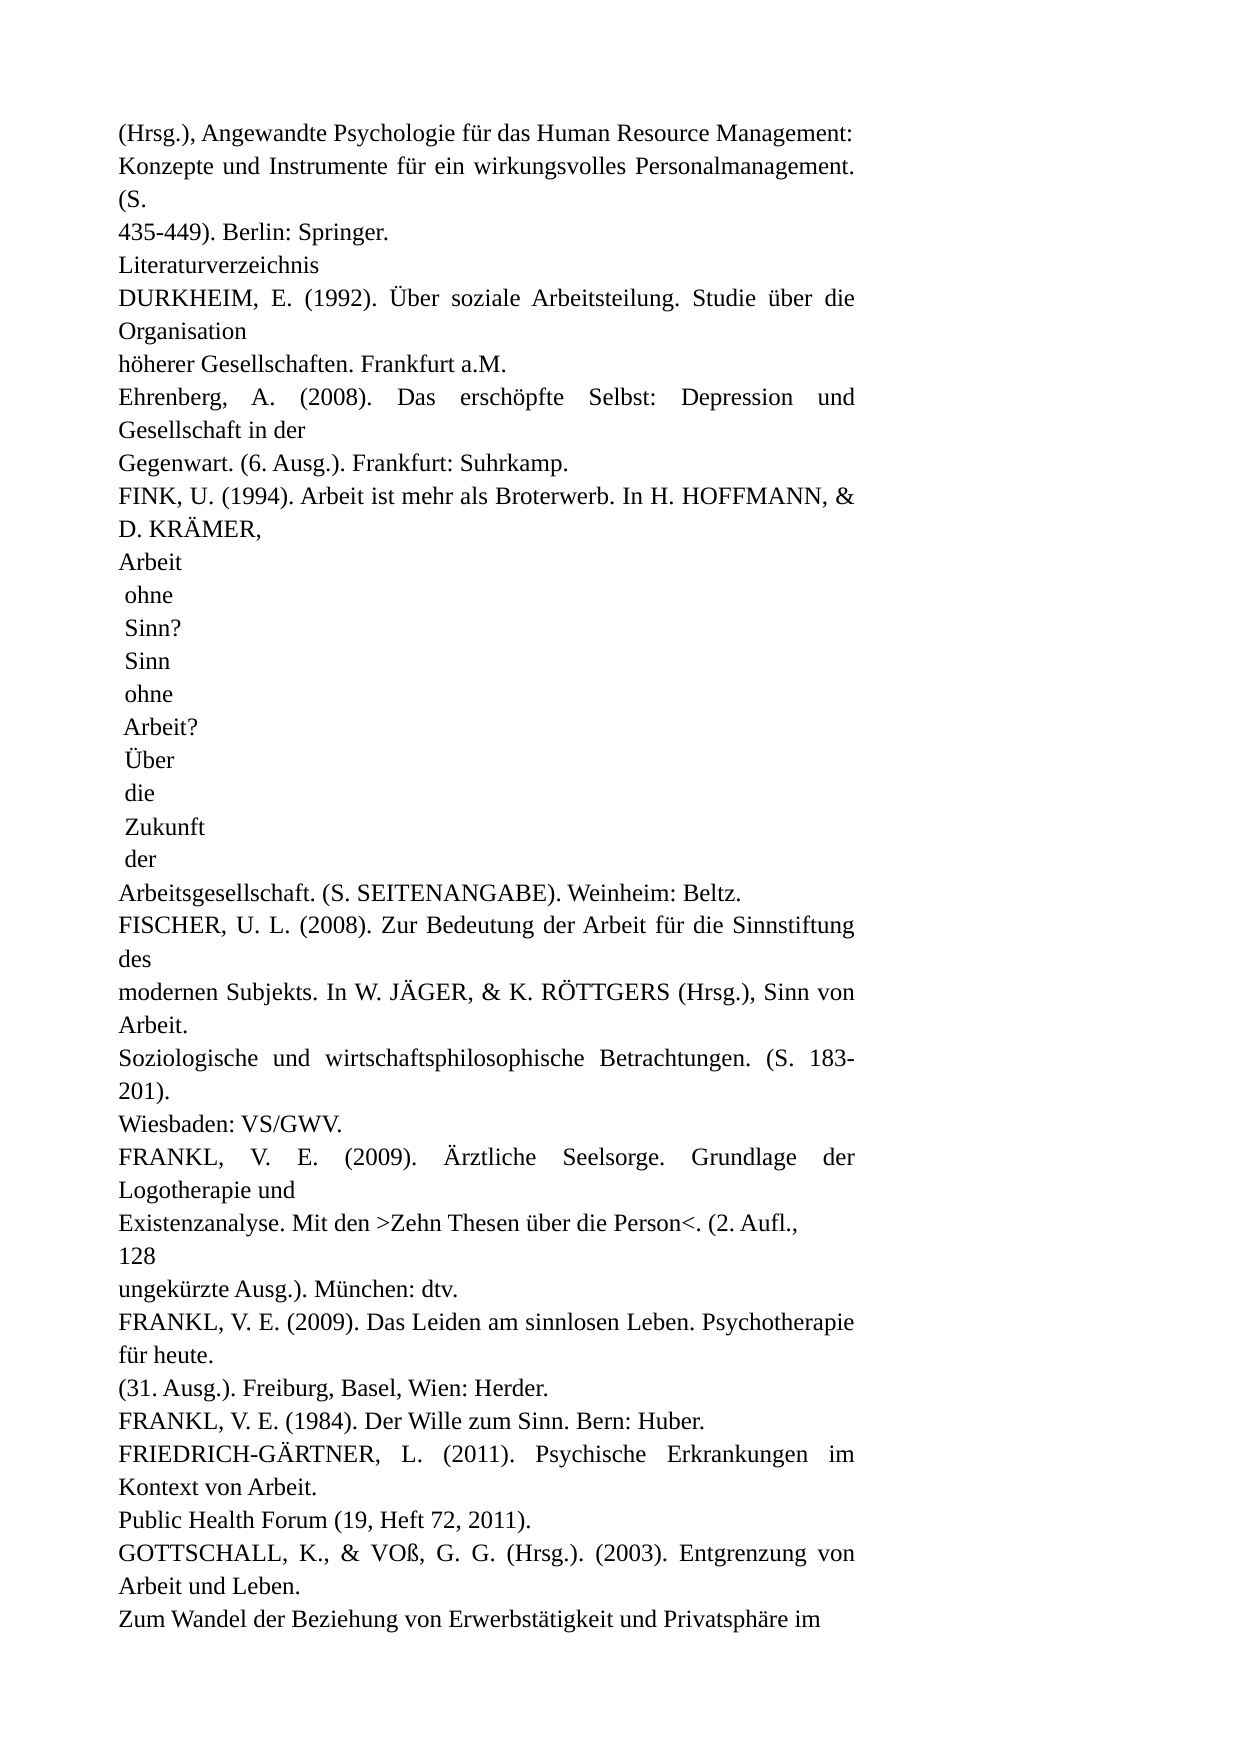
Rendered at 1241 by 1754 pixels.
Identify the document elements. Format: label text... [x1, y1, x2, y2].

text DURKHEIM, E. (1992). Über soziale Arbeitsteilung. Studie über die Organisation [118, 283, 856, 345]
text Wiesbaden: VS/GWV. [118, 1109, 856, 1137]
text FRANKL, V. E. (2009). Das Leiden am sinnlosen Leben. Psychotherapie für heute. [118, 1307, 856, 1369]
text 128 [118, 1241, 856, 1269]
text ohne [118, 580, 856, 609]
text Sinn [118, 646, 856, 675]
text Konzepte und Instrumente für ein wirkungsvolles Personalmanagement. (S. [118, 151, 856, 213]
text Literaturverzeichnis [118, 250, 856, 279]
text Über [118, 746, 856, 774]
text Sinn? [118, 613, 856, 642]
text höherer Gesellschaften. Frankfurt a.M. [118, 349, 856, 378]
text FISCHER, U. L. (2008). Zur Bedeutung der Arbeit für die Sinnstiftung des [118, 911, 856, 972]
text Gegenwart. (6. Ausg.). Frankfurt: Suhrkamp. [118, 448, 856, 477]
text Soziologische und wirtschaftsphilosophische Betrachtungen. (S. 183-201). [118, 1043, 856, 1104]
text FRANKL, V. E. (2009). Ärztliche Seelsorge. Grundlage der Logotherapie und [118, 1142, 856, 1203]
text FINK, U. (1994). Arbeit ist mehr als Broterwerb. In H. HOFFMANN, & D. KRÄMER, [118, 481, 856, 543]
text Zukunft [118, 812, 856, 840]
text FRANKL, V. E. (1984). Der Wille zum Sinn. Bern: Huber. [118, 1406, 856, 1435]
text Ehrenberg, A. (2008). Das erschöpfte Selbst: Depression und Gesellschaft in der [118, 382, 856, 444]
text Public Health Forum (19, Heft 72, 2011). [118, 1505, 856, 1534]
text (Hrsg.), Angewandte Psychologie für das Human Resource Management: [118, 118, 856, 147]
text Arbeit [118, 547, 856, 576]
text ungekürzte Ausg.). München: dtv. [118, 1274, 856, 1303]
text FRIEDRICH-GÄRTNER, L. (2011). Psychische Erkrankungen im Kontext von Arbeit. [118, 1439, 856, 1501]
text Zum Wandel der Beziehung von Erwerbstätigkeit und Privatsphäre im [118, 1604, 856, 1633]
text 435-449). Berlin: Springer. [118, 217, 856, 246]
text GOTTSCHALL, K., & VOß, G. G. (Hrsg.). (2003). Entgrenzung von Arbeit und Leben. [118, 1538, 856, 1600]
text ohne [118, 679, 856, 708]
text modernen Subjekts. In W. JÄGER, & K. RÖTTGERS (Hrsg.), Sinn von Arbeit. [118, 977, 856, 1038]
text die [118, 778, 856, 807]
text der [118, 844, 856, 873]
text Arbeitsgesellschaft. (S. SEITENANGABE). Weinheim: Beltz. [118, 878, 856, 906]
text (31. Ausg.). Freiburg, Basel, Wien: Herder. [118, 1373, 856, 1402]
text Arbeit? [118, 712, 856, 741]
text Existenzanalyse. Mit den >Zehn Thesen über die Person<. (2. Aufl., [118, 1208, 856, 1237]
